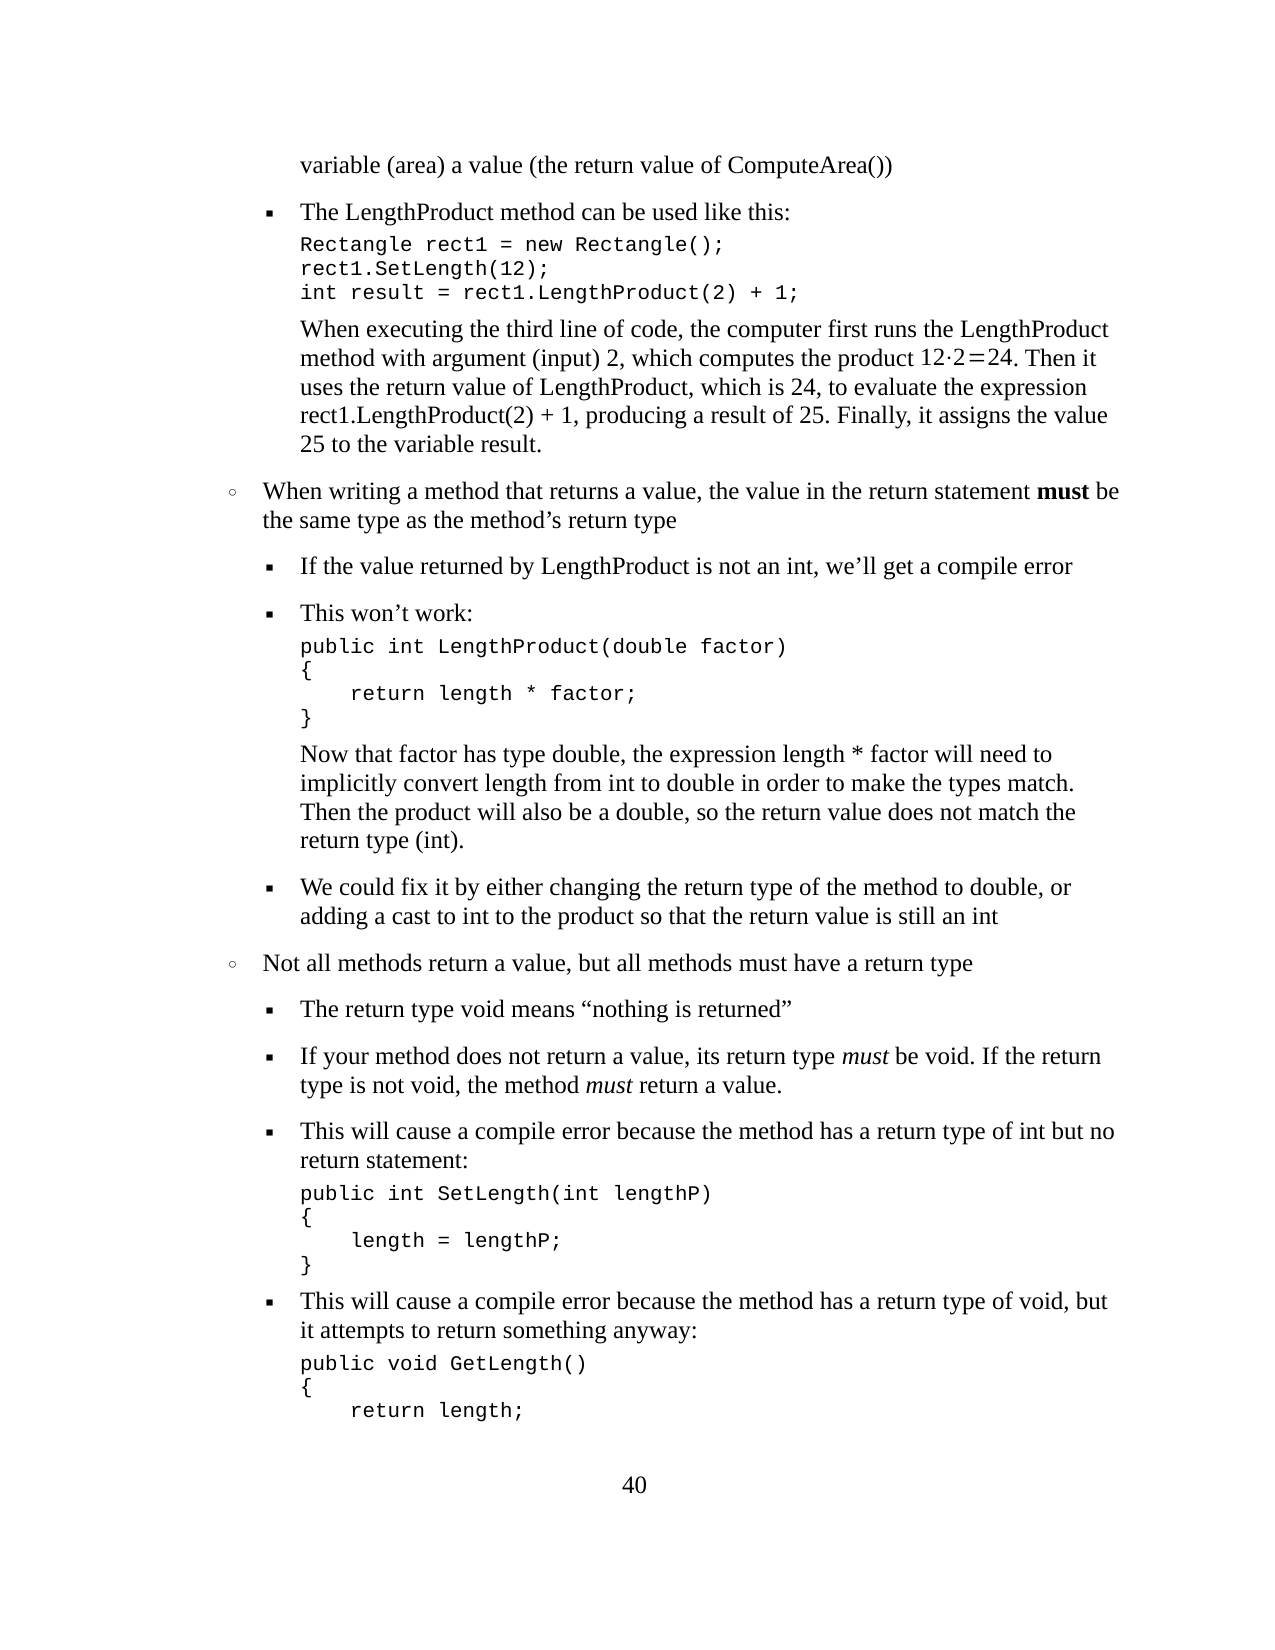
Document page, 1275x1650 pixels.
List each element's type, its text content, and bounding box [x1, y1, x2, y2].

list variable (area) a value (the return value of ComputeArea()) [262, 150, 1125, 179]
list Rectangle rect1 = new Rectangle(); [262, 234, 1125, 258]
list If your method does not return a value, its return type must be void. If the return type is not void, the method must return a value. [262, 1041, 1125, 1098]
list } [262, 1254, 1125, 1277]
list This will cause a compile error because the method has a return type of int but no return statement: [262, 1116, 1125, 1174]
list return length * factor; [262, 683, 1125, 707]
list This will cause a compile error because the method has a return type of void, but it attempts to return something anyway: [262, 1286, 1125, 1344]
list When writing a method that returns a value, the value in the return statement must be the same type as the method’s return type [225, 476, 1125, 533]
list public void GetLength() [262, 1353, 1125, 1376]
list The LengthProduct method can be used like this: [262, 197, 1125, 225]
list length = lengthP; [262, 1230, 1125, 1254]
list int result = rect1.LengthProduct(2) + 1; [262, 282, 1125, 305]
list rect1.SetLength(12); [262, 258, 1125, 282]
list } [262, 707, 1125, 730]
list If the value returned by LengthProduct is not an int, we’ll get a compile error [262, 551, 1125, 580]
list This won’t work: [262, 598, 1125, 627]
list Not all methods return a value, but all methods must have a return type [225, 948, 1125, 976]
list { [262, 1376, 1125, 1400]
list public int SetLength(int lengthP) [262, 1183, 1125, 1206]
list { [262, 659, 1125, 683]
list We could fix it by either changing the return type of the method to double, or adding a cast to int to the product so that the return value is still an int [262, 872, 1125, 930]
list Now that factor has type double, the expression length * factor will need to implicitly convert length from int to double in order to make the types match. Then the product will also be a double, so the return value does not match the return type (int). [262, 739, 1125, 854]
list public int LengthProduct(double factor) [262, 636, 1125, 659]
list { [262, 1206, 1125, 1230]
list return length; [262, 1400, 1125, 1424]
list The return type void means “nothing is returned” [262, 994, 1125, 1023]
list When executing the third line of code, the computer first runs the LengthProduct method with argument (input) 2, which computes the product . Then it uses the return value of LengthProduct, which is 24, to evaluate the expression rect1.LengthProduct(2) + 1, producing a result of 25. Finally, it assigns the value 25 to the variable result. [262, 314, 1125, 458]
